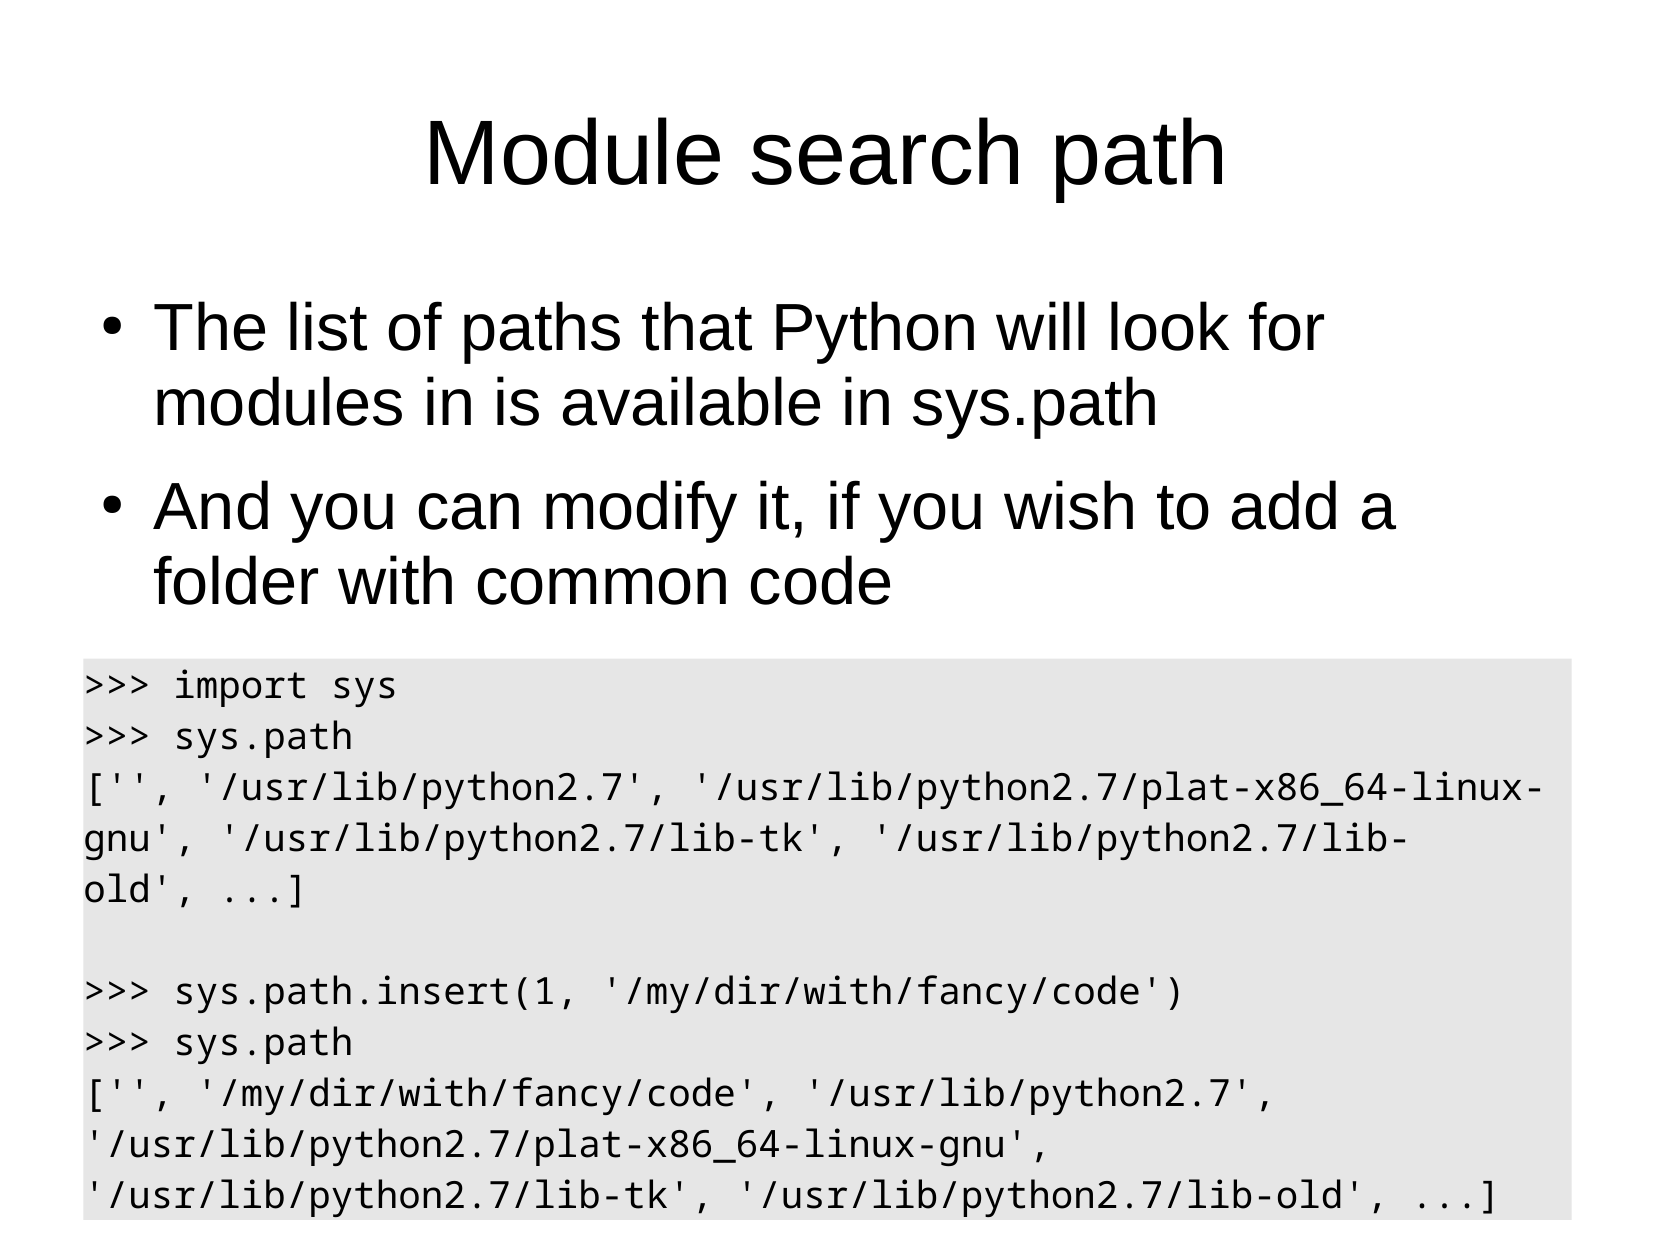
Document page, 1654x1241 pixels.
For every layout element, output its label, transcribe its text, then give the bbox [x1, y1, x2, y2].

title Module search path [82, 49, 1571, 257]
text_box >>> import sys >>> sys.path ['', '/usr/lib/python2.7', '/usr/lib/python2.7/plat-x86_64-linux-gnu', '/usr/lib/python2.7/lib-tk', '/usr/lib/python2.7/lib-old', ...] >>> sys.path.insert(1, '/my/dir/with/fancy/code') >>> sys.path ['', '/my/dir/with/fancy/code', '/usr/lib/python2.7', '/usr/lib/python2.7/plat-x86_64-linux-gnu', '/usr/lib/python2.7/lib-tk', '/usr/lib/python2.7/lib-old', ...] [83, 686, 1572, 1192]
list The list of paths that Python will look for modules in is available in sys.path And you can modify it, if you wish to add a folder with common code [82, 290, 1571, 659]
